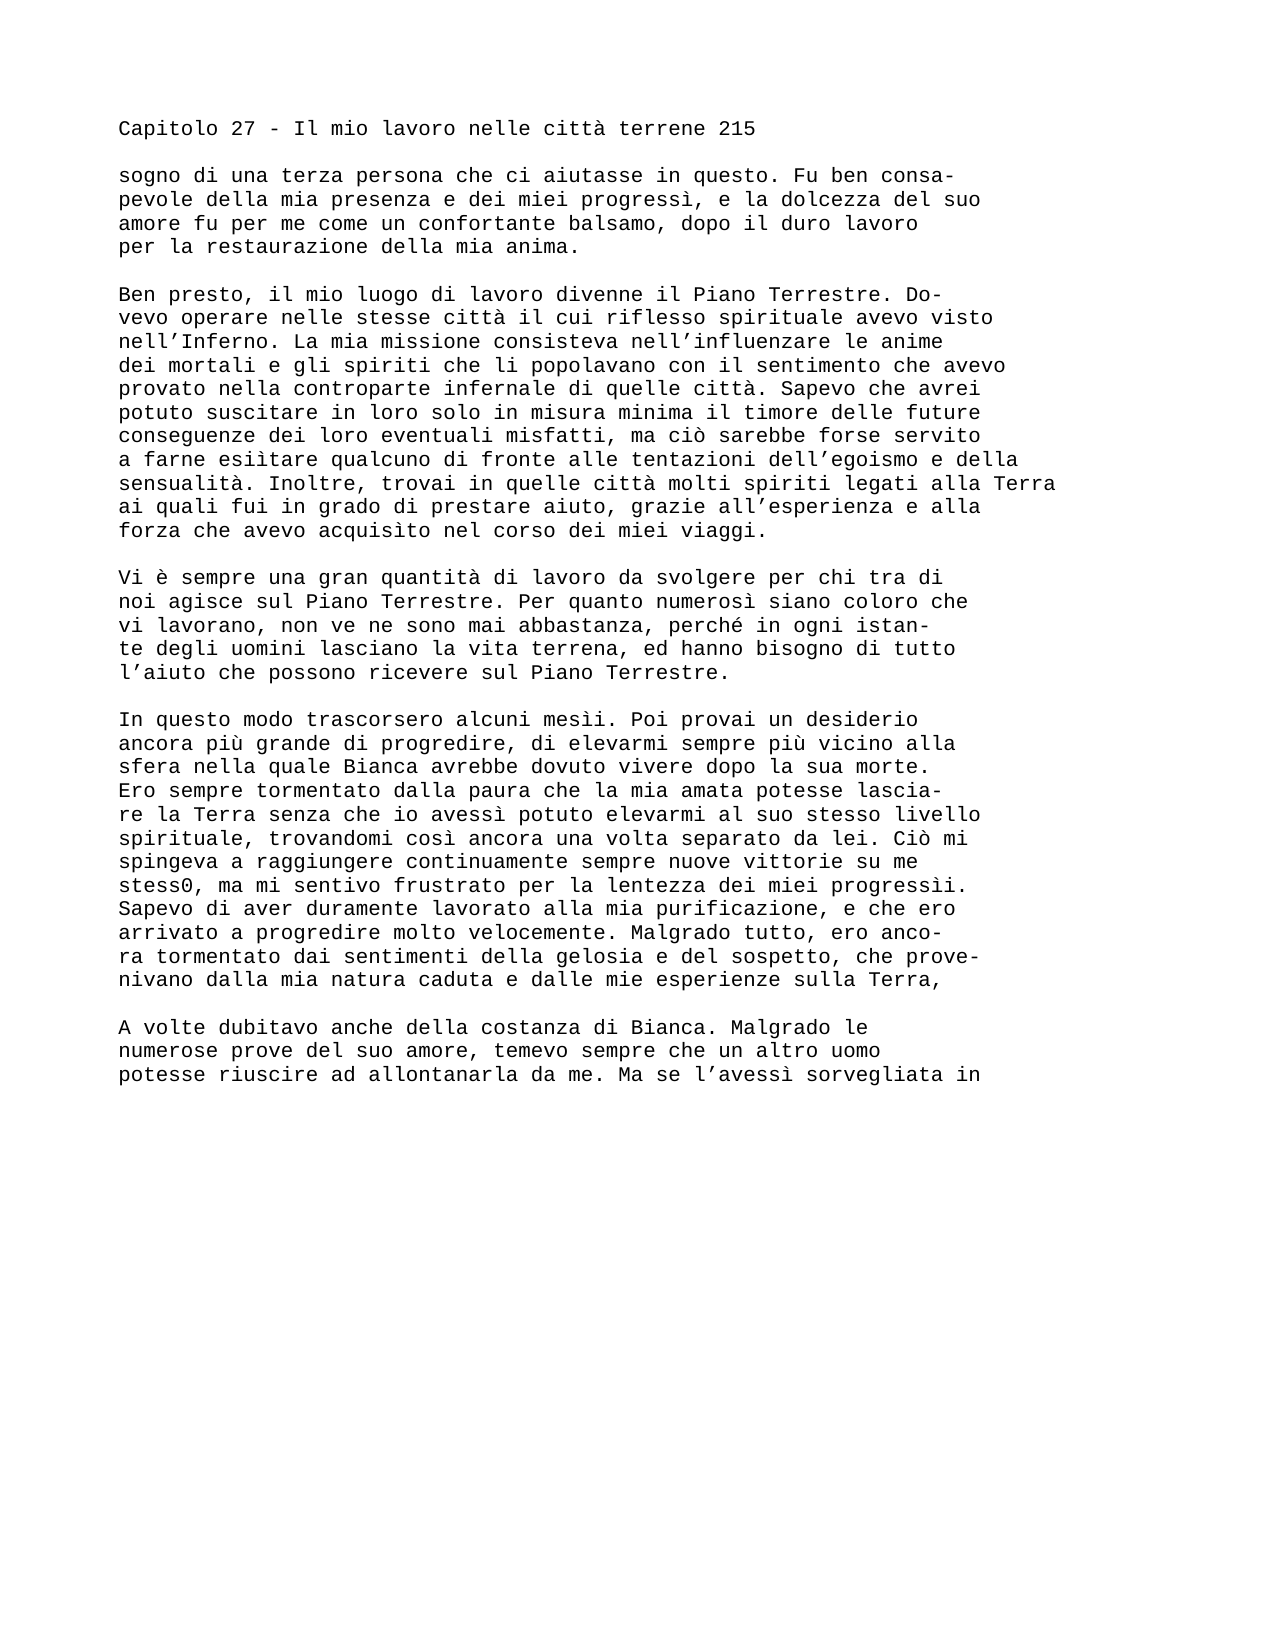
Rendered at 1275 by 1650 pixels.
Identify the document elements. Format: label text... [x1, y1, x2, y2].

text sensualità. Inoltre, trovai in quelle città molti spiriti legati alla Terra [118, 473, 1157, 496]
text Sapevo di aver duramente lavorato alla mia purificazione, e che ero [118, 898, 1157, 922]
text Ero sempre tormentato dalla paura che la mia amata potesse lascia- [118, 780, 1157, 804]
text spirituale, trovandomi così ancora una volta separato da lei. Ciò mi [118, 827, 1157, 851]
text re la Terra senza che io avessì potuto elevarmi al suo stesso livello [118, 804, 1157, 827]
text ai quali fui in grado di prestare aiuto, grazie all’esperienza e alla [118, 496, 1157, 520]
text ancora più grande di progredire, di elevarmi sempre più vicino alla [118, 733, 1157, 757]
text forza che avevo acquisìto nel corso dei miei viaggi. [118, 520, 1157, 544]
text nell’Inferno. La mia missione consisteva nell’influenzare le anime [118, 331, 1157, 354]
text Capitolo 27 - Il mio lavoro nelle città terrene 215 [118, 118, 1157, 142]
text per la restaurazione della mia anima. [118, 236, 1157, 260]
text amore fu per me come un confortante balsamo, dopo il duro lavoro [118, 213, 1157, 236]
text vevo operare nelle stesse città il cui riflesso spirituale avevo visto [118, 307, 1157, 331]
text a farne esiìtare qualcuno di fronte alle tentazioni dell’egoismo e della [118, 449, 1157, 473]
text provato nella controparte infernale di quelle città. Sapevo che avrei [118, 378, 1157, 402]
text nivano dalla mia natura caduta e dalle mie esperienze sulla Terra, [118, 969, 1157, 993]
text In questo modo trascorsero alcuni mesìi. Poi provai un desiderio [118, 709, 1157, 733]
text pevole della mia presenza e dei miei progressì, e la dolcezza del suo [118, 189, 1157, 213]
text arrivato a progredire molto velocemente. Malgrado tutto, ero anco- [118, 922, 1157, 946]
text sogno di una terza persona che ci aiutasse in questo. Fu ben consa- [118, 165, 1157, 189]
text potuto suscitare in loro solo in misura minima il timore delle future [118, 402, 1157, 426]
text stess0, ma mi sentivo frustrato per la lentezza dei miei progressìi. [118, 875, 1157, 898]
text conseguenze dei loro eventuali misfatti, ma ciò sarebbe forse servito [118, 426, 1157, 449]
text A volte dubitavo anche della costanza di Bianca. Malgrado le [118, 1017, 1157, 1040]
text l’aiuto che possono ricevere sul Piano Terrestre. [118, 662, 1157, 686]
text sfera nella quale Bianca avrebbe dovuto vivere dopo la sua morte. [118, 757, 1157, 780]
text numerose prove del suo amore, temevo sempre che un altro uomo [118, 1040, 1157, 1064]
text spingeva a raggiungere continuamente sempre nuove vittorie su me [118, 851, 1157, 875]
text ra tormentato dai sentimenti della gelosia e del sospetto, che prove- [118, 946, 1157, 969]
text vi lavorano, non ve ne sono mai abbastanza, perché in ogni istan- [118, 615, 1157, 638]
text dei mortali e gli spiriti che li popolavano con il sentimento che avevo [118, 354, 1157, 378]
text noi agisce sul Piano Terrestre. Per quanto numerosì siano coloro che [118, 591, 1157, 615]
text Ben presto, il mio luogo di lavoro divenne il Piano Terrestre. Do- [118, 284, 1157, 307]
text te degli uomini lasciano la vita terrena, ed hanno bisogno di tutto [118, 638, 1157, 662]
text Vi è sempre una gran quantità di lavoro da svolgere per chi tra di [118, 567, 1157, 591]
text potesse riuscire ad allontanarla da me. Ma se l’avessì sorvegliata in [118, 1064, 1157, 1088]
